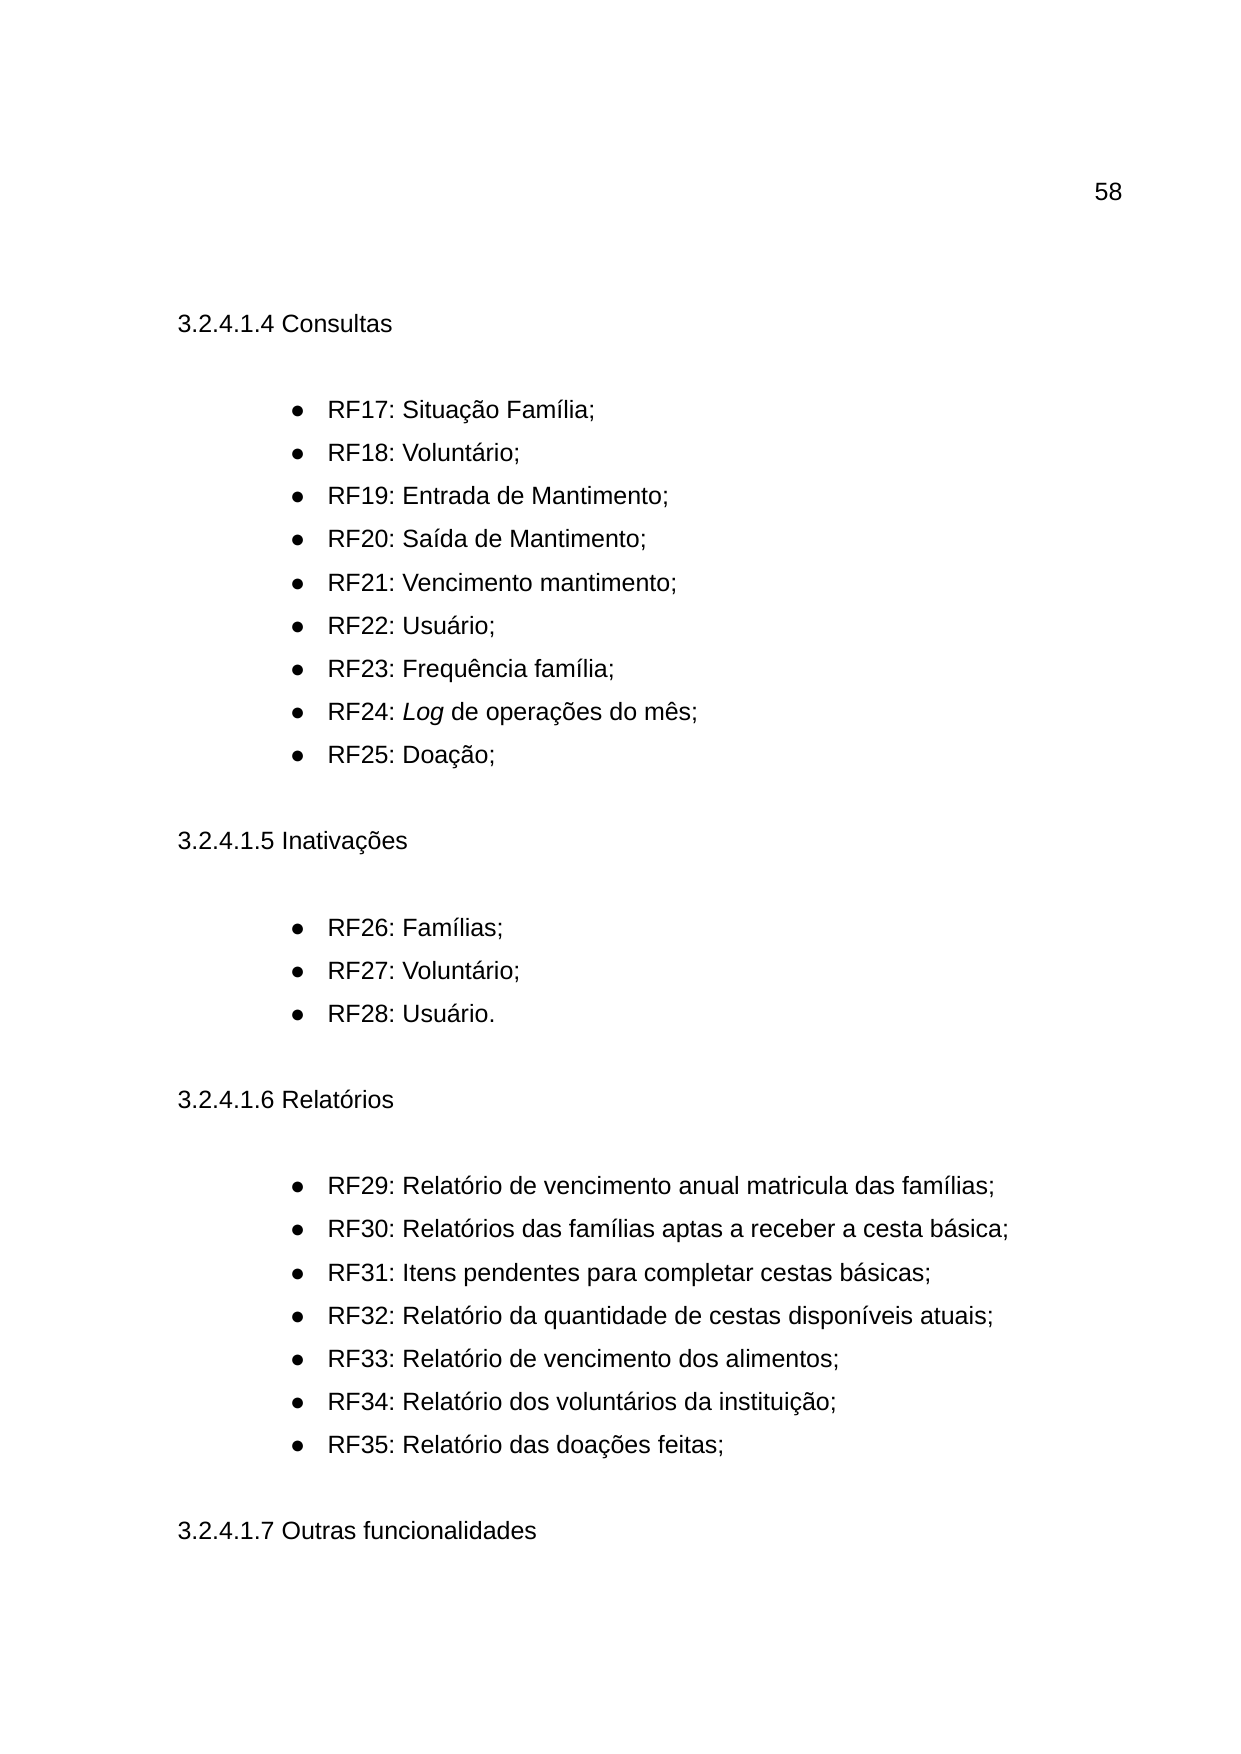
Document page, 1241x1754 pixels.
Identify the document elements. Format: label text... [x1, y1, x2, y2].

list RF17: Situação Família; [290, 395, 1122, 424]
list RF19: Entrada de Mantimento; [290, 481, 1122, 510]
list RF34: Relatório dos voluntários da instituição; [290, 1387, 1122, 1416]
list RF35: Relatório das doações feitas; [290, 1430, 1122, 1459]
list RF18: Voluntário; [290, 438, 1122, 467]
list RF23: Frequência família; [290, 654, 1122, 683]
list RF20: Saída de Mantimento; [290, 524, 1122, 553]
text 3.2.4.1.4 Consultas [177, 309, 1122, 338]
list RF30: Relatórios das famílias aptas a receber a cesta básica; [290, 1214, 1122, 1243]
list RF22: Usuário; [290, 611, 1122, 639]
text 3.2.4.1.6 Relatórios [177, 1085, 1122, 1114]
list RF31: Itens pendentes para completar cestas básicas; [290, 1258, 1122, 1286]
list RF29: Relatório de vencimento anual matricula das famílias; [290, 1171, 1122, 1200]
list RF27: Voluntário; [290, 956, 1122, 984]
list RF26: Famílias; [290, 913, 1122, 941]
text 3.2.4.1.5 Inativações [177, 826, 1122, 855]
list RF28: Usuário. [290, 999, 1122, 1028]
text 3.2.4.1.7 Outras funcionalidades [177, 1516, 1122, 1545]
list RF33: Relatório de vencimento dos alimentos; [290, 1344, 1122, 1373]
list RF25: Doação; [290, 740, 1122, 769]
list RF21: Vencimento mantimento; [290, 568, 1122, 596]
list RF32: Relatório da quantidade de cestas disponíveis atuais; [290, 1301, 1122, 1329]
list RF24: Log de operações do mês; [290, 697, 1122, 726]
